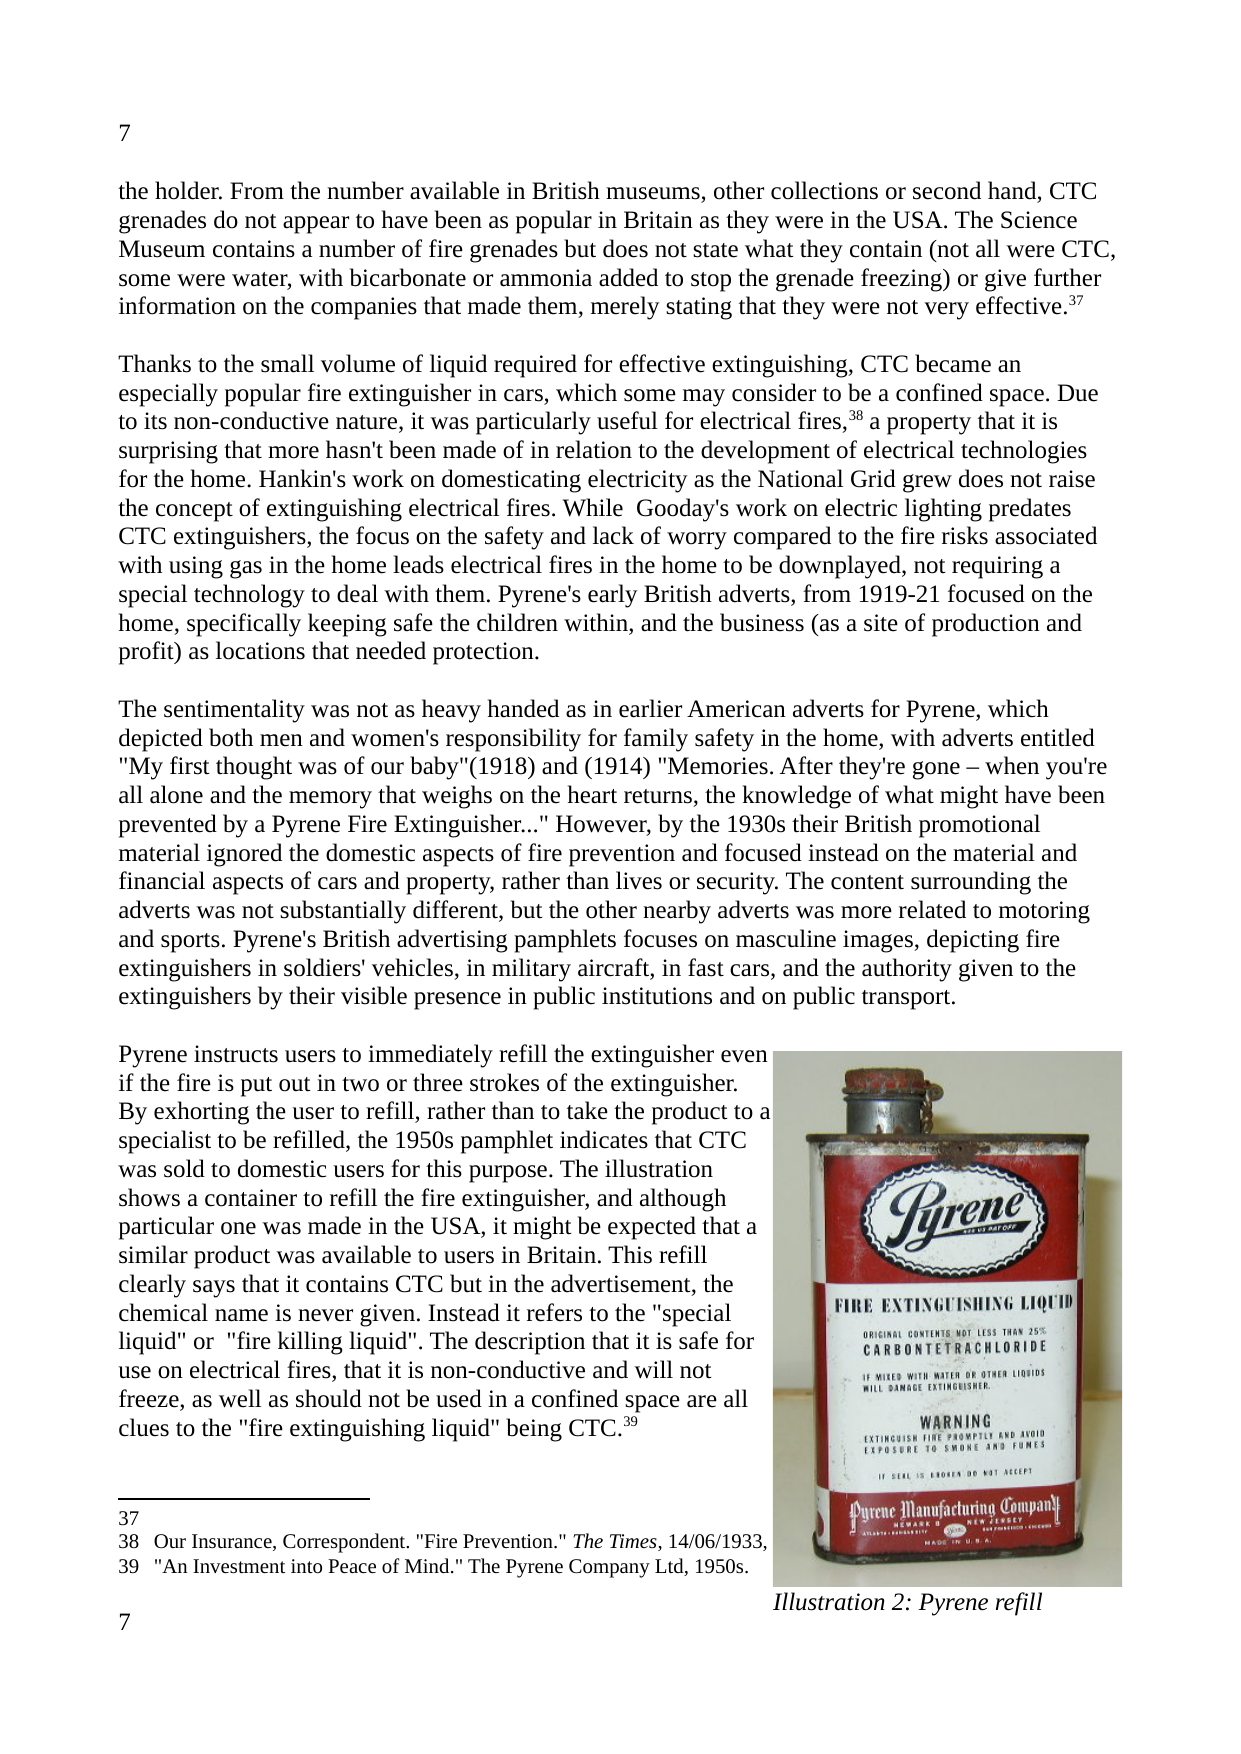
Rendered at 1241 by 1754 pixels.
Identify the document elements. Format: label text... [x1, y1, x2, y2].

text Illustration 2: Pyrene refill [773, 1587, 1122, 1616]
text Thanks to the small volume of liquid required for effective extinguishing, CTC became an especially popular fire extinguisher in cars, which some may consider to be a confined space. Due to its non-conductive nature, it was particularly useful for electrical fires, a property that it is surprising that more hasn't been made of in relation to the development of electrical technologies for the home. Hankin's work on domesticating electricity as the National Grid grew does not raise the concept of extinguishing electrical fires. While Gooday's work on electric lighting predates CTC extinguishers, the focus on the safety and lack of worry compared to the fire risks associated with using gas in the home leads electrical fires in the home to be downplayed, not requiring a special technology to deal with them. Pyrene's early British adverts, from 1919-21 focused on the home, specifically keeping safe the children within, and the business (as a site of production and profit) as locations that needed protection. [118, 349, 1122, 665]
text Our Insurance, Correspondent. "Fire Prevention." The Times, 14/06/1933, 11. [118, 1529, 772, 1553]
text Pyrene instructs users to immediately refill the extinguisher even if the fire is put out in two or three strokes of the extinguisher. By exhorting the user to refill, rather than to take the product to a specialist to be refilled, the 1950s pamphlet indicates that CTC was sold to domestic users for this purpose. The illustration shows a container to refill the fire extinguisher, and although particular one was made in the USA, it might be expected that a similar product was available to users in Britain. This refill clearly says that it contains CTC but in the advertisement, the chemical name is never given. Instead it refers to the "special liquid" or "fire killing liquid". The description that it is safe for use on electrical fires, that it is non-conductive and will not freeze, as well as should not be used in a confined space are all clues to the "fire extinguishing liquid" being CTC. [118, 1039, 1122, 1441]
picture [772, 1051, 1123, 1587]
text the holder. From the number available in British museums, other collections or second hand, CTC grenades do not appear to have been as popular in Britain as they were in the USA. The Science Museum contains a number of fire grenades but does not state what they contain (not all were CTC, some were water, with bicarbonate or ammonia added to stop the grenade freezing) or give further information on the companies that made them, merely stating that they were not very effective. [118, 176, 1122, 320]
text "An Investment into Peace of Mind." The Pyrene Company Ltd, 1950s. [118, 1553, 772, 1578]
text The sentimentality was not as heavy handed as in earlier American adverts for Pyrene, which depicted both men and women's responsibility for family safety in the home, with adverts entitled "My first thought was of our baby"(1918) and (1914) "Memories. After they're gone – when you're all alone and the memory that weighs on the heart returns, the knowledge of what might have been prevented by a Pyrene Fire Extinguisher..." However, by the 1930s their British promotional material ignored the domestic aspects of fire prevention and focused instead on the material and financial aspects of cars and property, rather than lives or security. The content surrounding the adverts was not substantially different, but the other nearby adverts was more related to motoring and sports. Pyrene's British advertising pamphlets focuses on masculine images, depicting fire extinguishers in soldiers' vehicles, in military aircraft, in fast cars, and the authority given to the extinguishers by their visible presence in public institutions and on public transport. [118, 694, 1122, 1010]
